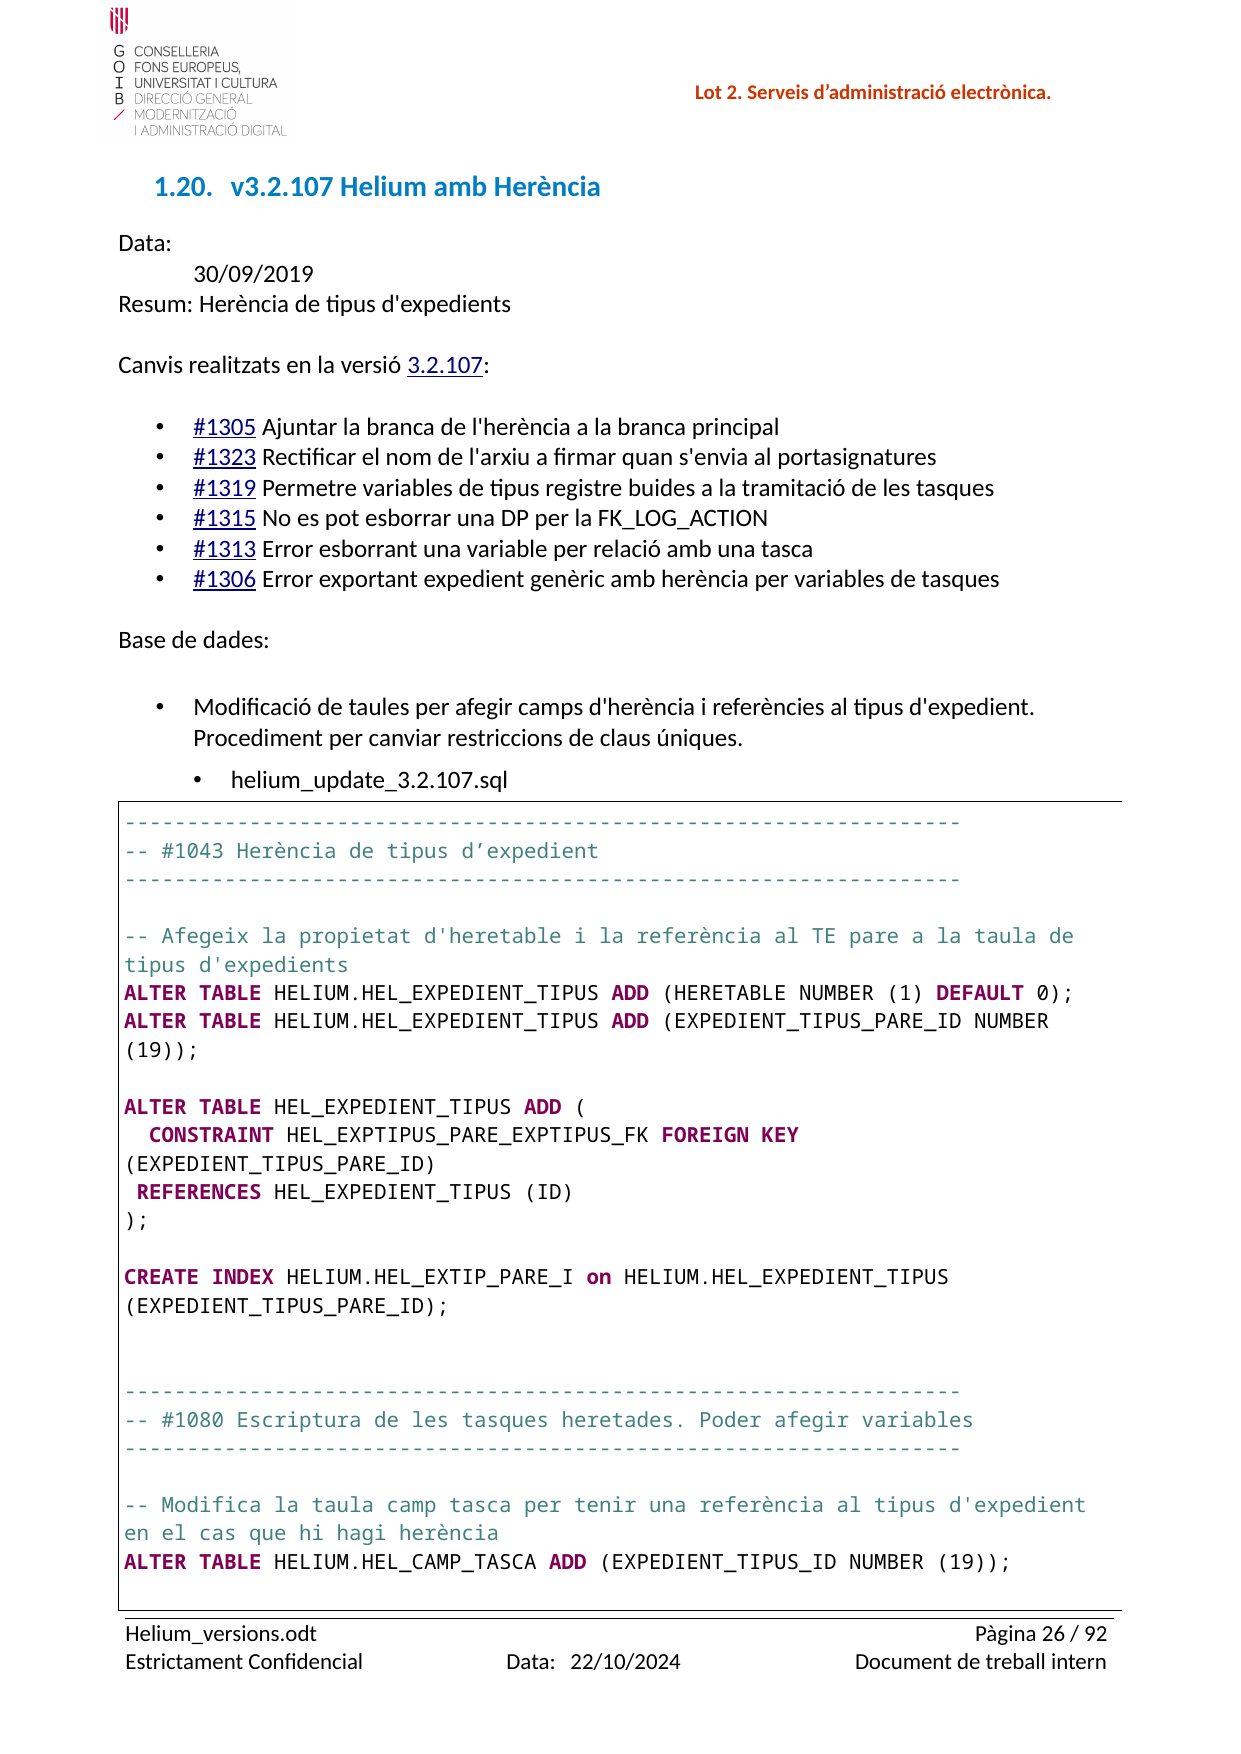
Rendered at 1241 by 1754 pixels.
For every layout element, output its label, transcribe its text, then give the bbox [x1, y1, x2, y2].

list #1315 No es pot esborrar una DP per la FK_LOG_ACTION [156, 502, 1122, 533]
list #1305 Ajuntar la branca de l'herència a la branca principal [156, 411, 1122, 441]
list #1306 Error exportant expedient genèric amb herència per variables de tasques [156, 563, 1122, 594]
text Resum: Herència de tipus d'expedients [118, 289, 1122, 319]
list #1323 Rectificar el nom de l'arxiu a firmar quan s'envia al portasignatures [156, 441, 1122, 472]
table_header ------------------------------------------------------------------- -- #1043 Herència de tipus d’expedient ------------------------------------------------------------------- -- Afegeix la propietat d'heretable i la referència al TE pare a la taula de tipus d'expedients ALTER TABLE HELIUM.HEL_EXPEDIENT_TIPUS ADD (HERETABLE NUMBER (1) DEFAULT 0); ALTER TABLE HELIUM.HEL_EXPEDIENT_TIPUS ADD (EXPEDIENT_TIPUS_PARE_ID NUMBER (19)); ALTER TABLE HEL_EXPEDIENT_TIPUS ADD ( CONSTRAINT HEL_EXPTIPUS_PARE_EXPTIPUS_FK FOREIGN KEY (EXPEDIENT_TIPUS_PARE_ID) REFERENCES HEL_EXPEDIENT_TIPUS (ID) ); CREATE INDEX HELIUM.HEL_EXTIP_PARE_I on HELIUM.HEL_EXPEDIENT_TIPUS (EXPEDIENT_TIPUS_PARE_ID); ------------------------------------------------------------------- -- #1080 Escriptura de les tasques heretades. Poder afegir variables ------------------------------------------------------------------- -- Modifica la taula camp tasca per tenir una referència al tipus d'expedient en el cas que hi hagi herència ALTER TABLE HELIUM.HEL_CAMP_TASCA ADD (EXPEDIENT_TIPUS_ID NUMBER (19)); [119, 802, 1122, 1609]
picture [100, 0, 297, 144]
list #1313 Error esborrant una variable per relació amb una tasca [156, 533, 1122, 563]
subtitle v3.2.107 Helium amb Herència [153, 168, 1122, 204]
text Base de dades: [118, 624, 1122, 655]
list Modificació de taules per afegir camps d'herència i referències al tipus d'expedient. Procediment per canviar restriccions de claus úniques. [156, 691, 1122, 752]
text 30/09/2019 [118, 258, 1122, 289]
text Data: [118, 228, 1122, 258]
list helium_update_3.2.107.sql [193, 764, 1122, 795]
text Canvis realitzats en la versió 3.2.107: [118, 350, 1122, 380]
list #1319 Permetre variables de tipus registre buides a la tramitació de les tasques [156, 472, 1122, 502]
